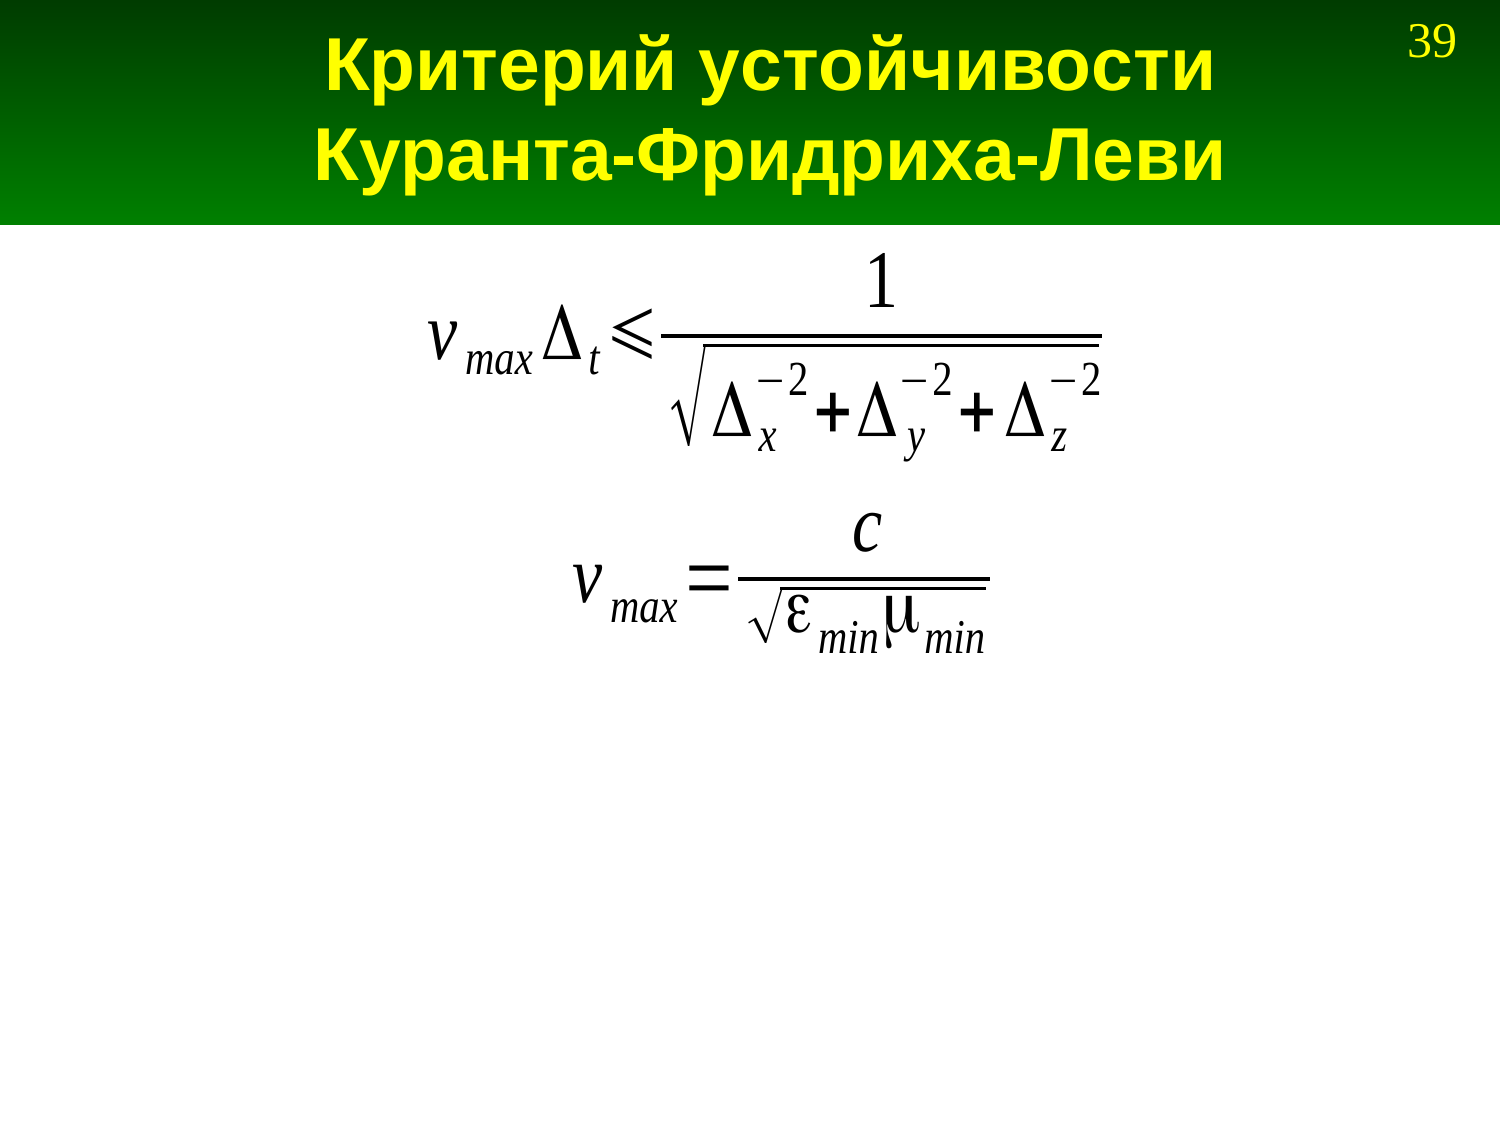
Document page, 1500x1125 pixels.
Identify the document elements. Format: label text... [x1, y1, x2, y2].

chart [555, 480, 1011, 662]
title Критерий устойчивости Куранта-Фридриха-Леви [100, 7, 1441, 204]
chart [410, 236, 1124, 464]
